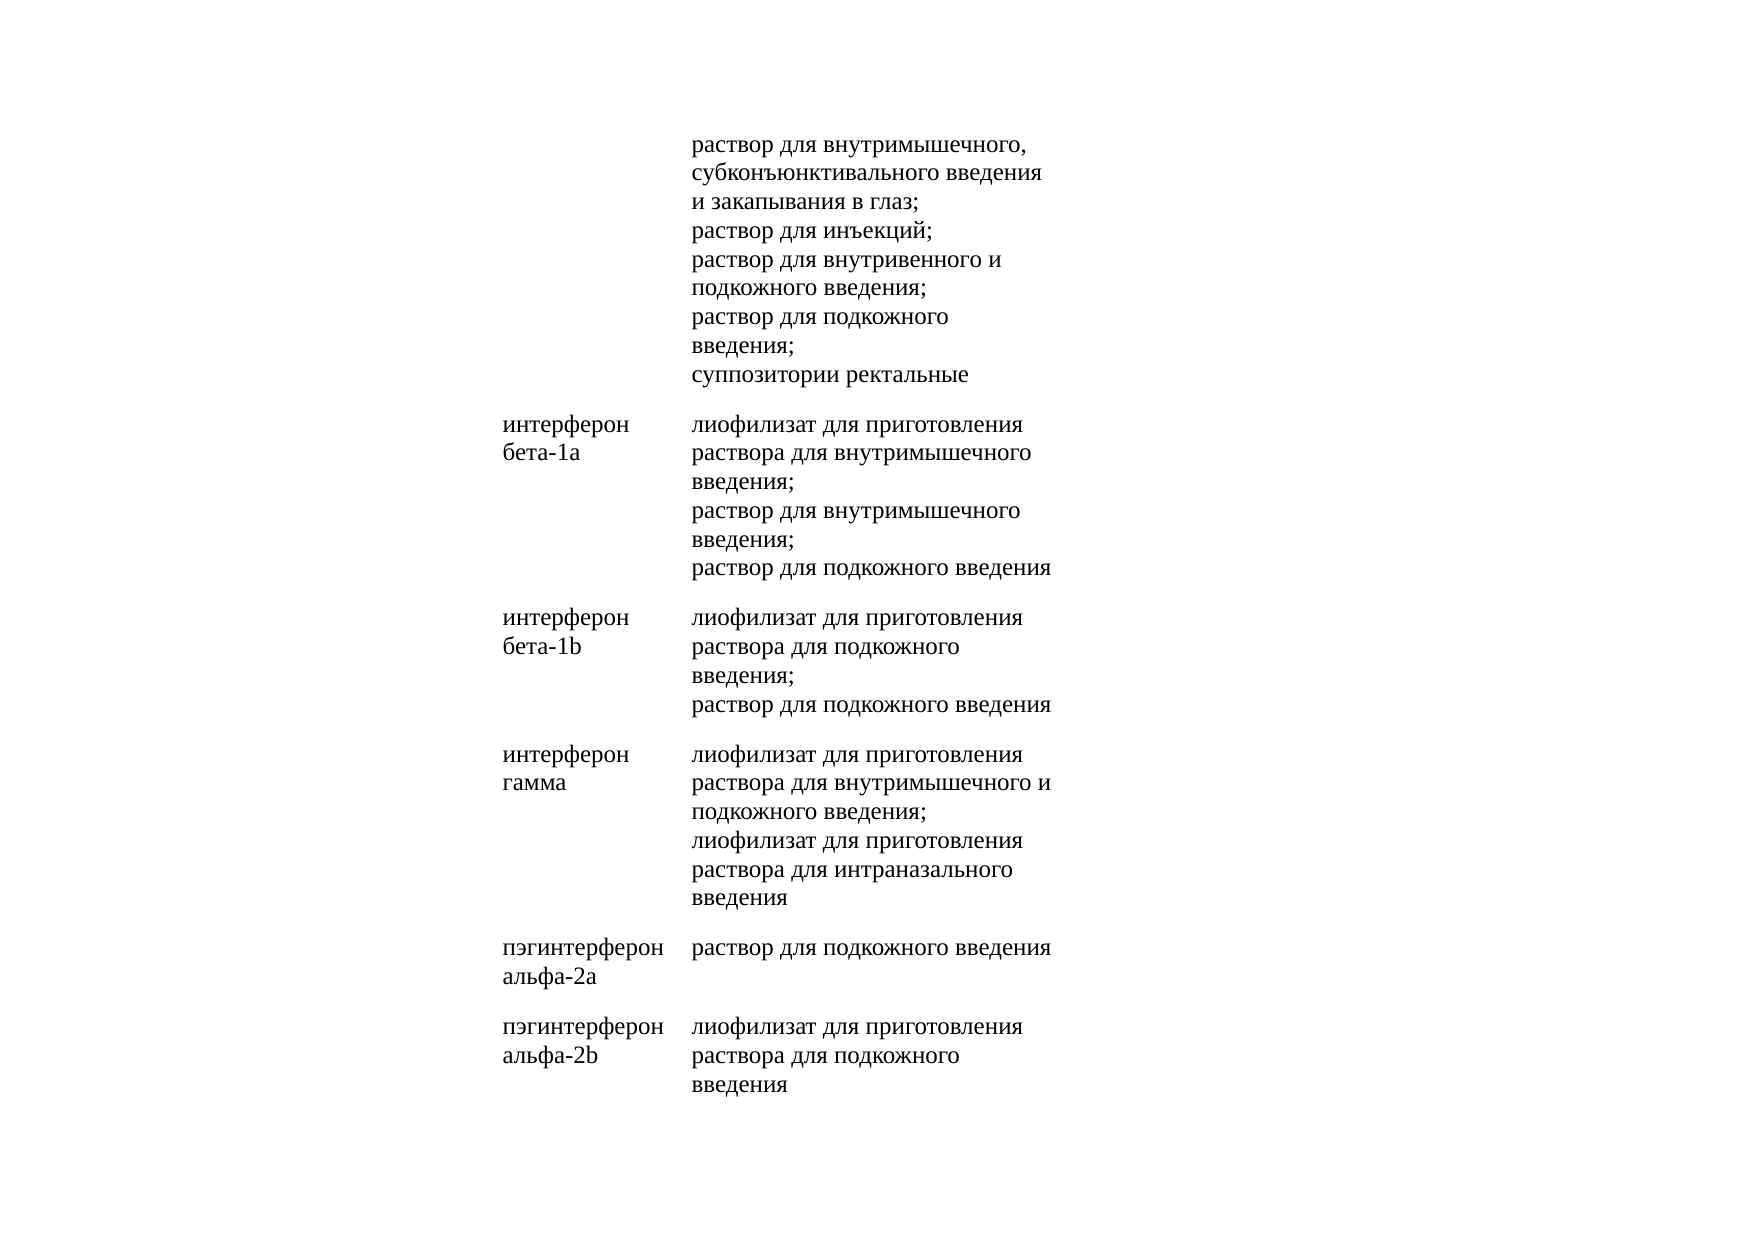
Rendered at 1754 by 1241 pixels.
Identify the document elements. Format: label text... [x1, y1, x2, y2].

table_cell [224, 1001, 496, 1108]
table_cell [118, 592, 224, 728]
table_cell интерферон бета-1a [496, 398, 685, 592]
table_cell интерферон гамма [496, 728, 685, 922]
table_cell [118, 398, 224, 592]
table_cell [118, 1001, 224, 1108]
table_cell [118, 922, 224, 1001]
table_cell лиофилизат для приготовления раствора для внутримышечного введения; раствор для внутримышечного введения; раствор для подкожного введения [685, 398, 1063, 592]
table_cell раствор для внутримышечного, субконъюнктивального введения и закапывания в глаз; раствор для инъекций; раствор для внутривенного и подкожного введения; раствор для подкожного введения; суппозитории ректальные [685, 118, 1063, 398]
table_cell [224, 592, 496, 728]
table_cell лиофилизат для приготовления раствора для подкожного введения [685, 1001, 1063, 1108]
table_cell лиофилизат для приготовления раствора для подкожного введения; раствор для подкожного введения [685, 592, 1063, 728]
table_cell [118, 728, 224, 922]
table_cell [224, 118, 496, 398]
table_cell [224, 728, 496, 922]
table_cell раствор для подкожного введения [685, 922, 1063, 1001]
table_cell [496, 118, 685, 398]
table_cell пэгинтерферон альфа-2b [496, 1001, 685, 1108]
table_cell лиофилизат для приготовления раствора для внутримышечного и подкожного введения; лиофилизат для приготовления раствора для интраназального введения [685, 728, 1063, 922]
table_cell [224, 398, 496, 592]
table_cell интерферон бета-1b [496, 592, 685, 728]
table_cell [118, 118, 224, 398]
table_cell пэгинтерферон альфа-2a [496, 922, 685, 1001]
table_cell [224, 922, 496, 1001]
